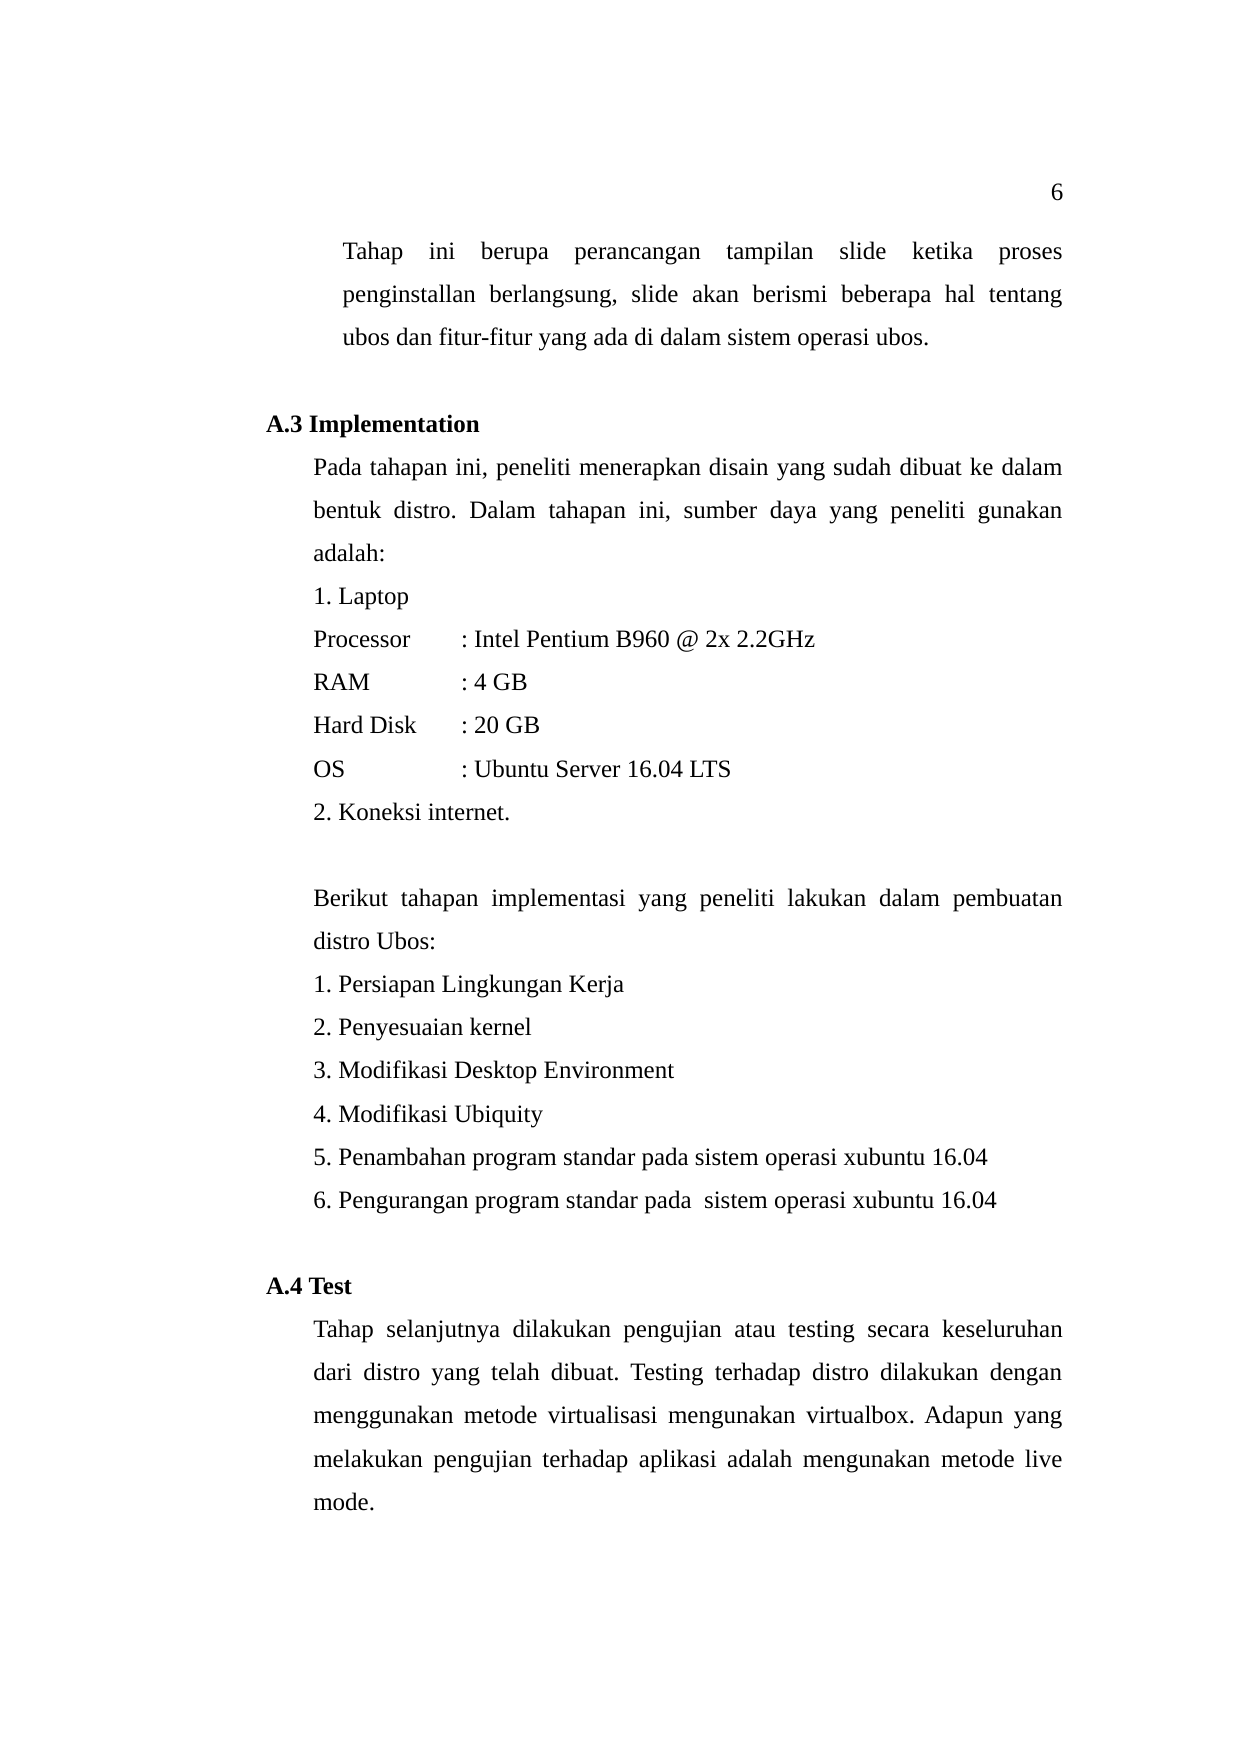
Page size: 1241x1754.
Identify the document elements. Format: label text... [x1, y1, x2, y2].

text RAM : 4 GB [313, 667, 1063, 696]
text A.4 Test [266, 1271, 1063, 1300]
text Hard Disk : 20 GB [313, 711, 1063, 739]
text Tahap ini berupa perancangan tampilan slide ketika proses penginstallan berlangsung, slide akan berismi beberapa hal tentang ubos dan fitur-fitur yang ada di dalam sistem operasi ubos. [342, 236, 1063, 351]
text 5. Penambahan program standar pada sistem operasi xubuntu 16.04 [313, 1142, 1063, 1171]
text OS : Ubuntu Server 16.04 LTS [313, 754, 1063, 782]
text 2. Koneksi internet. [313, 797, 1063, 826]
text Pada tahapan ini, peneliti menerapkan disain yang sudah dibuat ke dalam bentuk distro. Dalam tahapan ini, sumber daya yang peneliti gunakan adalah: [313, 452, 1063, 567]
text 2. Penyesuaian kernel [313, 1012, 1063, 1041]
text Tahap selanjutnya dilakukan pengujian atau testing secara keseluruhan dari distro yang telah dibuat. Testing terhadap distro dilakukan dengan menggunakan metode virtualisasi mengunakan virtualbox. Adapun yang melakukan pengujian terhadap aplikasi adalah mengunakan metode live mode. [313, 1314, 1063, 1516]
text Berikut tahapan implementasi yang peneliti lakukan dalam pembuatan distro Ubos: [313, 883, 1063, 955]
text 4. Modifikasi Ubiquity [313, 1099, 1063, 1127]
text 1. Persiapan Lingkungan Kerja [313, 969, 1063, 998]
text 6. Pengurangan program standar pada sistem operasi xubuntu 16.04 [313, 1185, 1063, 1214]
text 1. Laptop [313, 581, 1063, 610]
text Processor : Intel Pentium B960 @ 2x 2.2GHz [313, 624, 1063, 653]
text A.3 Implementation [266, 409, 1063, 437]
text 3. Modifikasi Desktop Environment [313, 1056, 1063, 1084]
